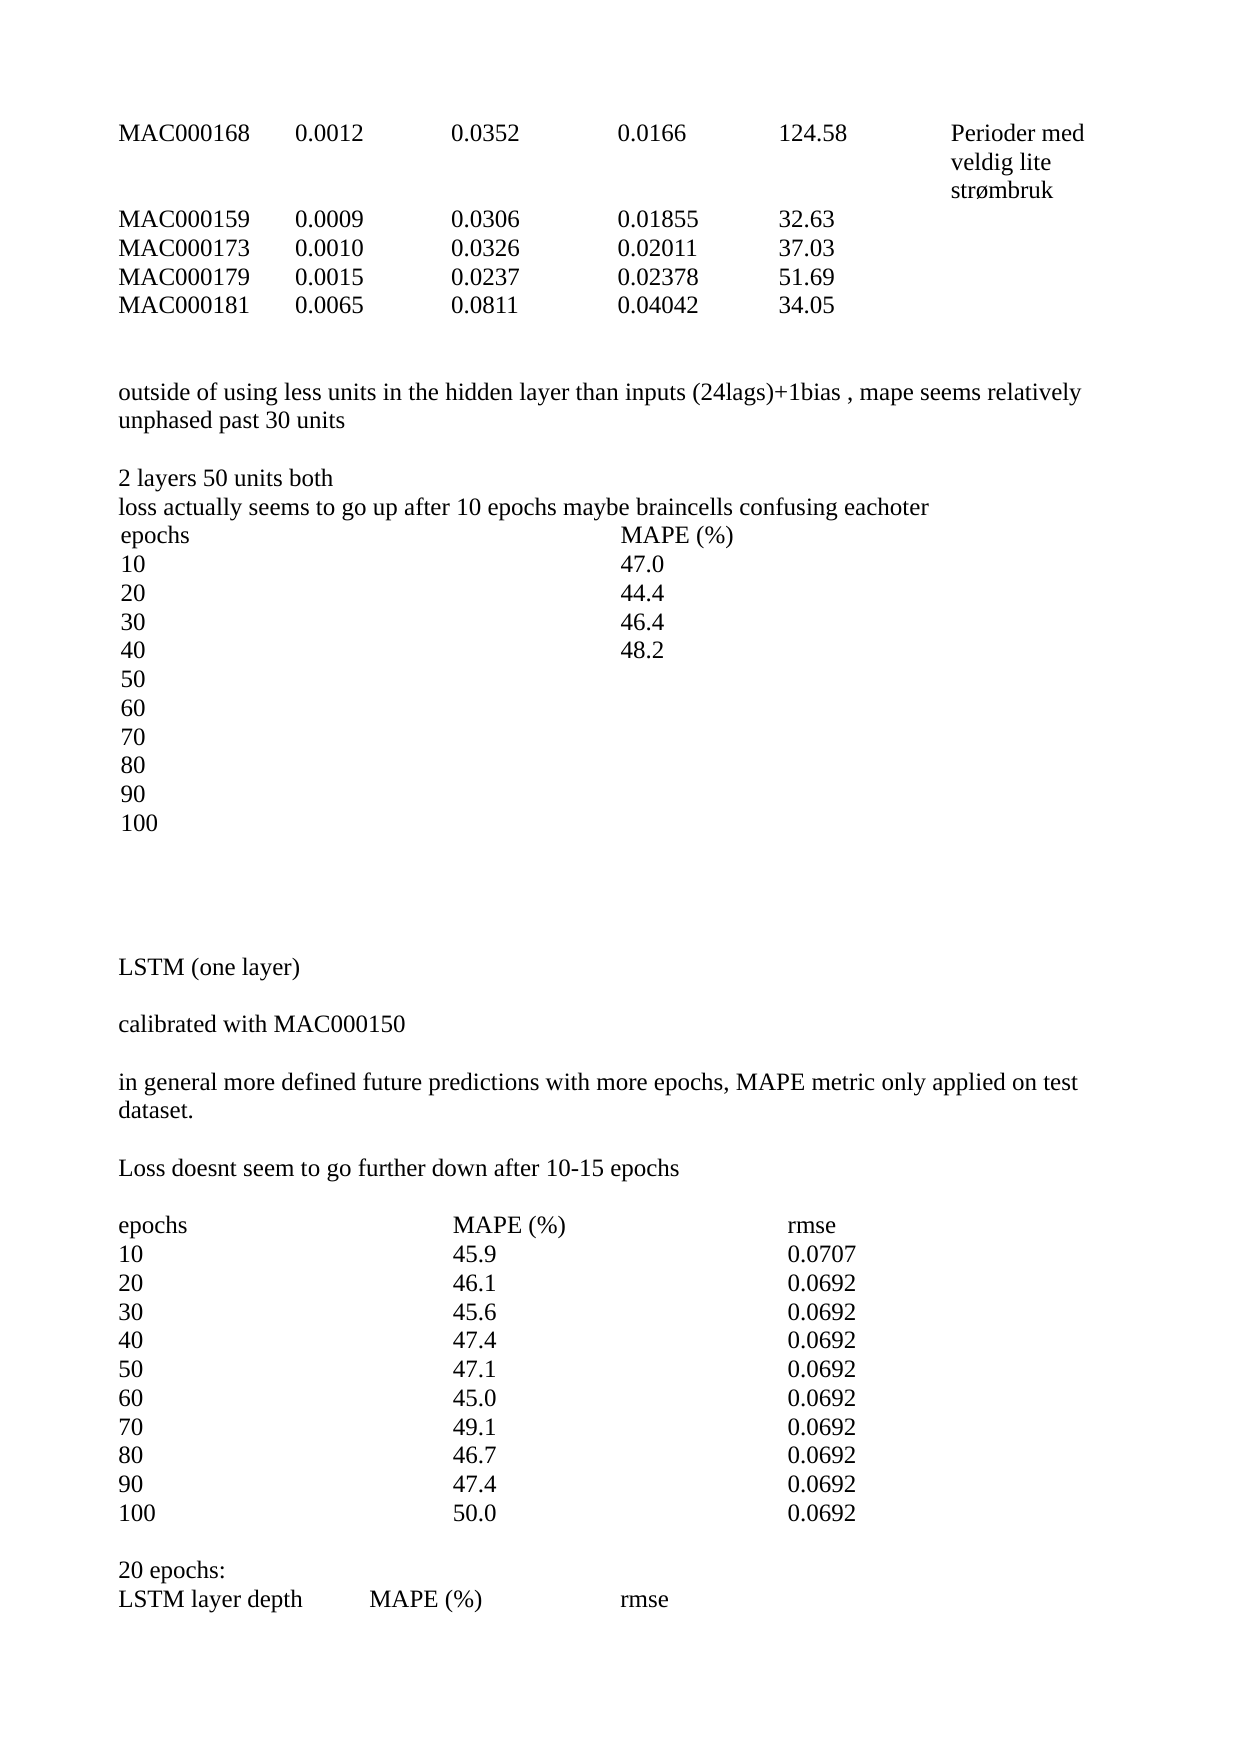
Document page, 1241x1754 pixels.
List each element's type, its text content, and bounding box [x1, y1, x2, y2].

table_cell 40 [120, 636, 620, 664]
table_cell 45.9 [453, 1239, 787, 1268]
table_cell 90 [118, 1469, 453, 1498]
table_cell 32.63 [778, 204, 951, 233]
table_cell [620, 808, 1123, 837]
table_cell 100 [120, 808, 620, 837]
table_cell 0.04042 [617, 291, 778, 319]
text 20 epochs: [118, 1556, 1122, 1584]
table_cell 0.0692 [788, 1354, 1122, 1383]
table_cell 47.4 [453, 1326, 787, 1354]
table_cell 0.02378 [617, 262, 778, 291]
table_cell 124.58 [778, 118, 951, 204]
table_cell 46.4 [620, 607, 1123, 636]
table_cell 50 [120, 664, 620, 693]
table_cell 0.0692 [788, 1498, 1122, 1527]
table_cell 44.4 [620, 578, 1123, 607]
table_cell 0.0237 [451, 262, 617, 291]
table_header MAPE (%) [453, 1211, 787, 1239]
table_cell [620, 779, 1123, 808]
table_cell 0.0326 [451, 233, 617, 262]
table_cell 20 [118, 1268, 453, 1297]
table_cell 90 [120, 779, 620, 808]
table_cell 0.01855 [617, 204, 778, 233]
table_cell 100 [118, 1498, 453, 1527]
table_cell 20 [120, 578, 620, 607]
table_cell 40 [118, 1326, 453, 1354]
table_cell 48.2 [620, 636, 1123, 664]
table_cell 30 [118, 1297, 453, 1326]
table_cell [951, 262, 1123, 291]
table_cell [951, 204, 1123, 233]
table_cell 0.0811 [451, 291, 617, 319]
table_cell 80 [120, 751, 620, 779]
table_cell MAC000168 [118, 118, 295, 204]
table_cell 47.1 [453, 1354, 787, 1383]
table_header MAPE (%) [620, 521, 1123, 549]
text calibrated with MAC000150 [118, 1009, 1122, 1038]
table_cell Perioder med veldig lite strømbruk [951, 118, 1123, 204]
table_cell 60 [120, 693, 620, 722]
table_cell 70 [118, 1412, 453, 1441]
table_header epochs [118, 1211, 453, 1239]
table_cell 51.69 [778, 262, 951, 291]
table_header LSTM layer depth [118, 1584, 369, 1613]
table_cell 0.0692 [788, 1326, 1122, 1354]
table_cell MAC000173 [118, 233, 295, 262]
table_header epochs [120, 521, 620, 549]
table_cell 0.0352 [451, 118, 617, 204]
table_cell 0.0692 [788, 1383, 1122, 1412]
table_cell 80 [118, 1441, 453, 1469]
table_cell 10 [120, 549, 620, 578]
table_cell 0.0012 [295, 118, 451, 204]
table_cell 45.6 [453, 1297, 787, 1326]
table_cell 0.02011 [617, 233, 778, 262]
table_cell 0.0692 [788, 1469, 1122, 1498]
table_cell 0.0306 [451, 204, 617, 233]
table_cell 0.0015 [295, 262, 451, 291]
table_cell 47.0 [620, 549, 1123, 578]
table_cell 30 [120, 607, 620, 636]
table_cell 49.1 [453, 1412, 787, 1441]
text Loss doesnt seem to go further down after 10-15 epochs [118, 1153, 1122, 1182]
table_cell 0.0692 [788, 1297, 1122, 1326]
table_cell 0.0707 [788, 1239, 1122, 1268]
text 2 layers 50 units both [118, 463, 1122, 492]
table_cell 0.0692 [788, 1268, 1122, 1297]
text outside of using less units in the hidden layer than inputs (24lags)+1bias , mape seems relatively unphased past 30 units [118, 377, 1122, 434]
table_cell 34.05 [778, 291, 951, 319]
table_header rmse [788, 1211, 1122, 1239]
table_cell MAC000181 [118, 291, 295, 319]
table_cell 37.03 [778, 233, 951, 262]
table_cell [620, 722, 1123, 751]
table_cell 47.4 [453, 1469, 787, 1498]
table_cell [620, 664, 1123, 693]
table_header MAPE (%) [369, 1584, 620, 1613]
table_cell MAC000159 [118, 204, 295, 233]
table_cell 70 [120, 722, 620, 751]
table_cell 46.1 [453, 1268, 787, 1297]
table_cell 0.0692 [788, 1412, 1122, 1441]
table_header rmse [620, 1584, 871, 1613]
text LSTM (one layer) [118, 952, 1122, 981]
table_cell 0.0065 [295, 291, 451, 319]
table_cell 50.0 [453, 1498, 787, 1527]
table_cell [951, 233, 1123, 262]
table_header [871, 1584, 1122, 1613]
table_cell 60 [118, 1383, 453, 1412]
text loss actually seems to go up after 10 epochs maybe braincells confusing eachoter [118, 492, 1122, 521]
table_cell 0.0166 [617, 118, 778, 204]
table_cell [620, 751, 1123, 779]
text in general more defined future predictions with more epochs, MAPE metric only applied on test dataset. [118, 1067, 1122, 1124]
table_cell 0.0009 [295, 204, 451, 233]
table_cell 0.0010 [295, 233, 451, 262]
table_cell 0.0692 [788, 1441, 1122, 1469]
table_cell [620, 693, 1123, 722]
table_cell 10 [118, 1239, 453, 1268]
table_cell 45.0 [453, 1383, 787, 1412]
table_cell 46.7 [453, 1441, 787, 1469]
table_cell 50 [118, 1354, 453, 1383]
table_cell [951, 291, 1123, 319]
table_cell MAC000179 [118, 262, 295, 291]
